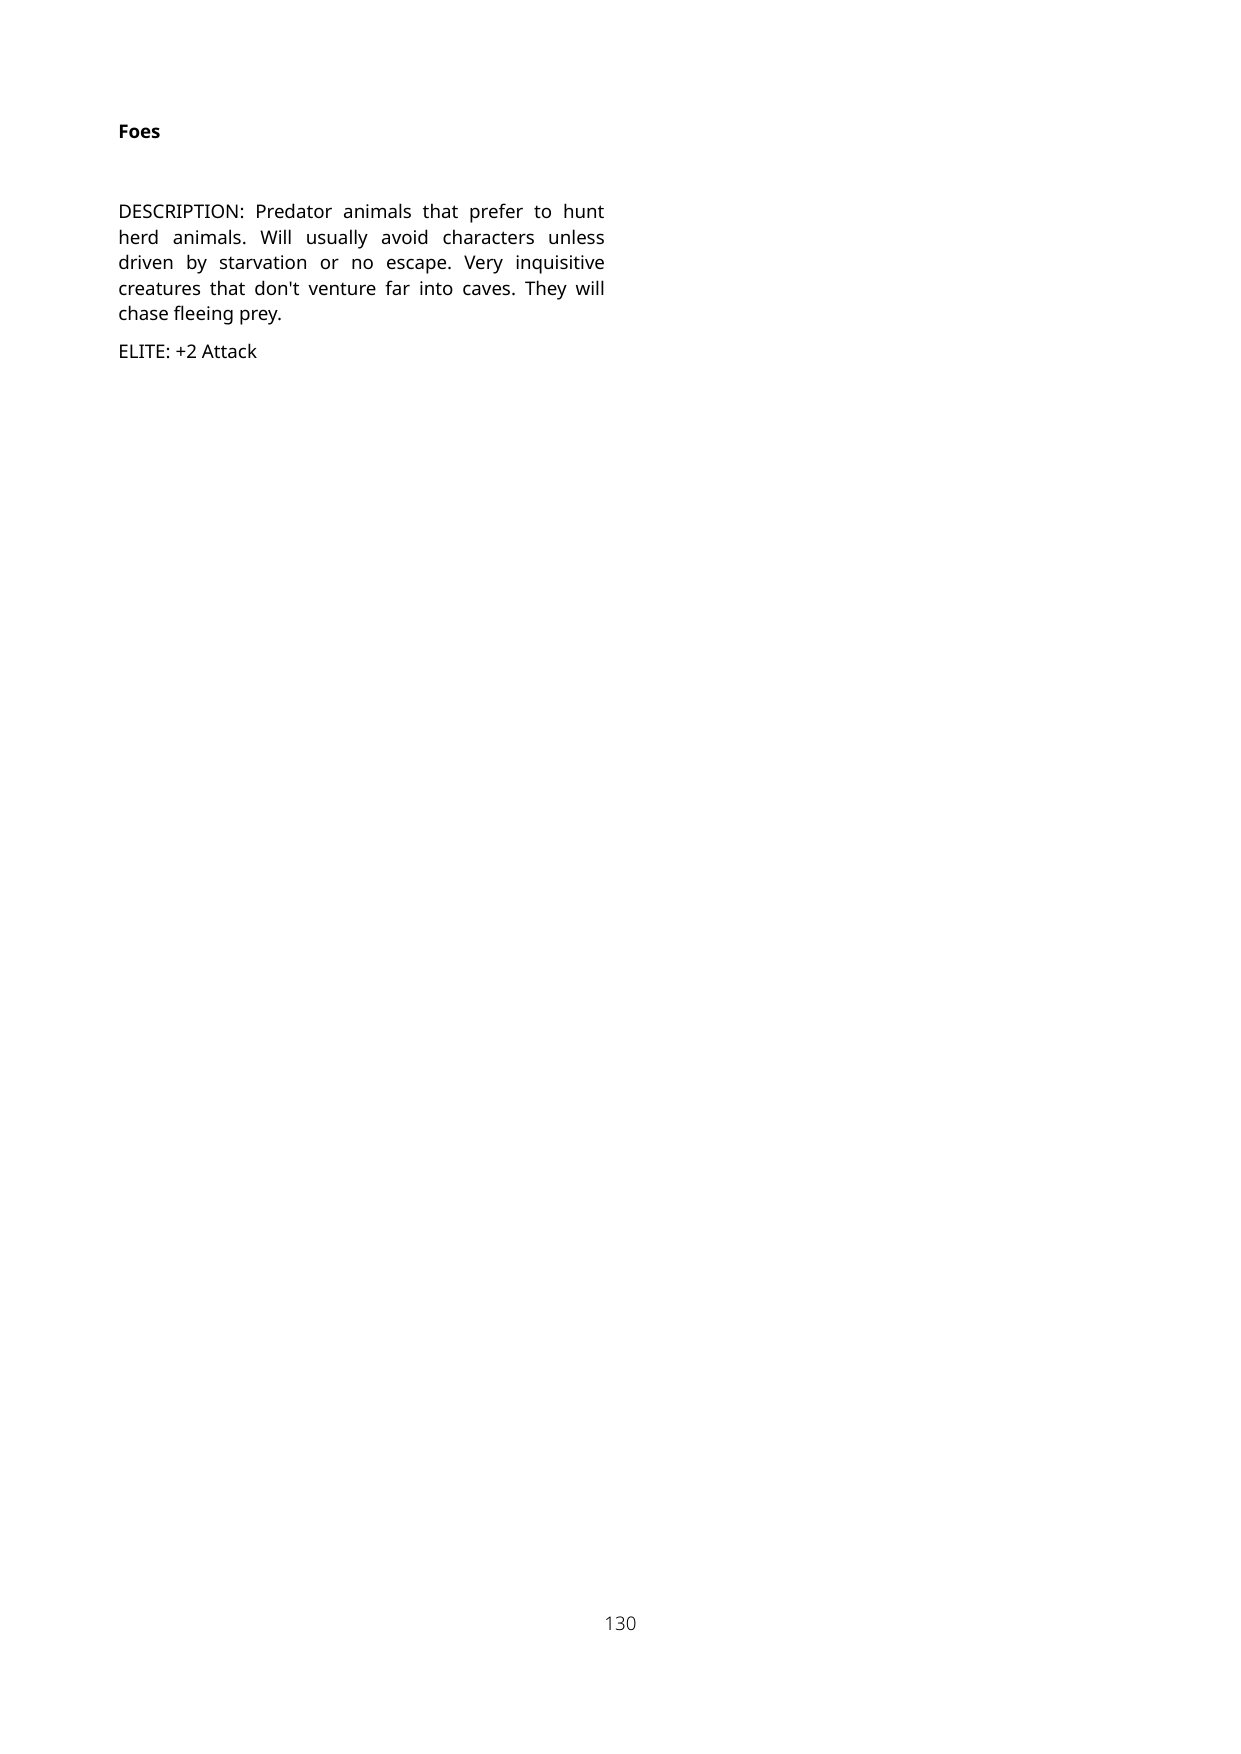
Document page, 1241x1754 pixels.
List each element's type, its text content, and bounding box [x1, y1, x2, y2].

text DESCRIPTION: Predator animals that prefer to hunt herd animals. Will usually avoid characters unless driven by starvation or no escape. Very inquisitive creatures that don't venture far into caves. They will chase fleeing prey. [118, 173, 605, 326]
text ELITE: +2 Attack [118, 339, 605, 364]
